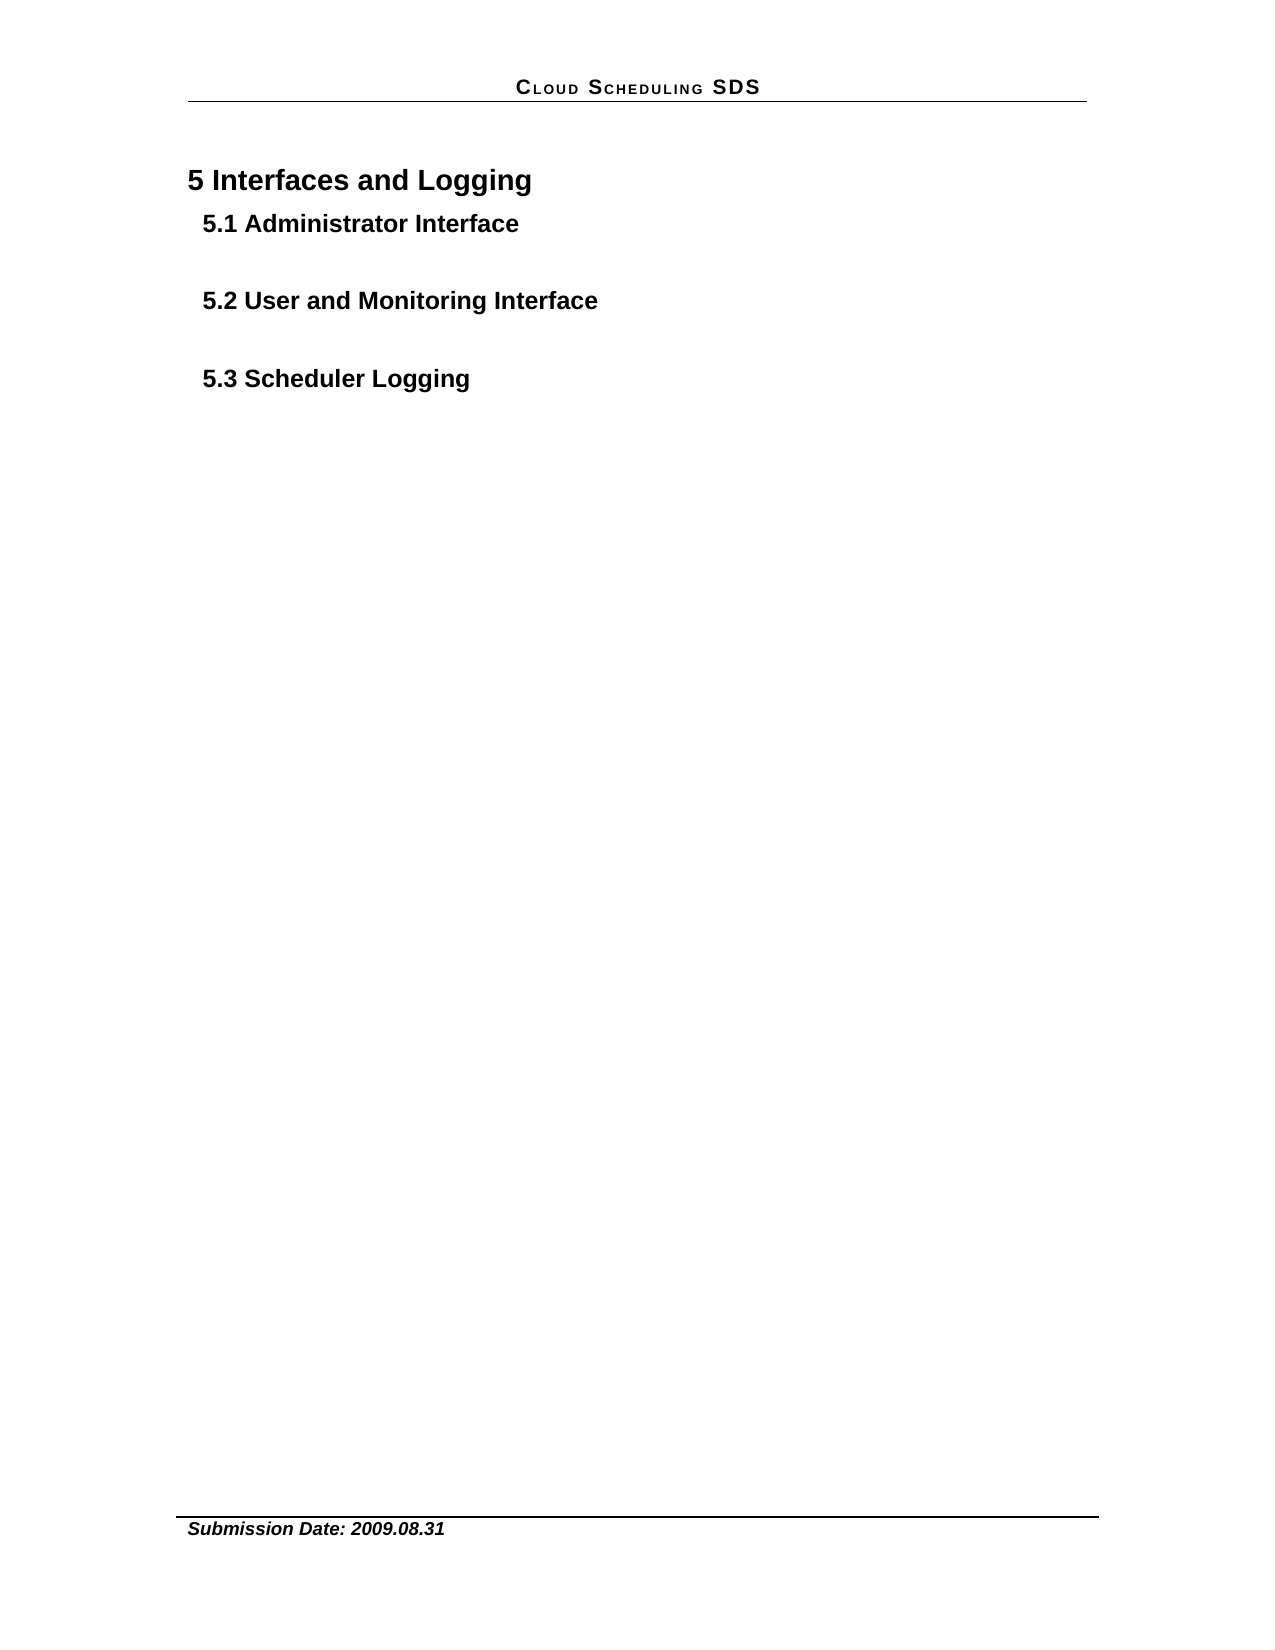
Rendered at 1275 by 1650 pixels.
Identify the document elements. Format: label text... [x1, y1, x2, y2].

subtitle Scheduler Logging [202, 364, 1087, 393]
subtitle Administrator Interface [202, 208, 1087, 237]
subtitle User and Monitoring Interface [202, 286, 1087, 315]
subtitle Interfaces and Logging [187, 162, 1087, 196]
